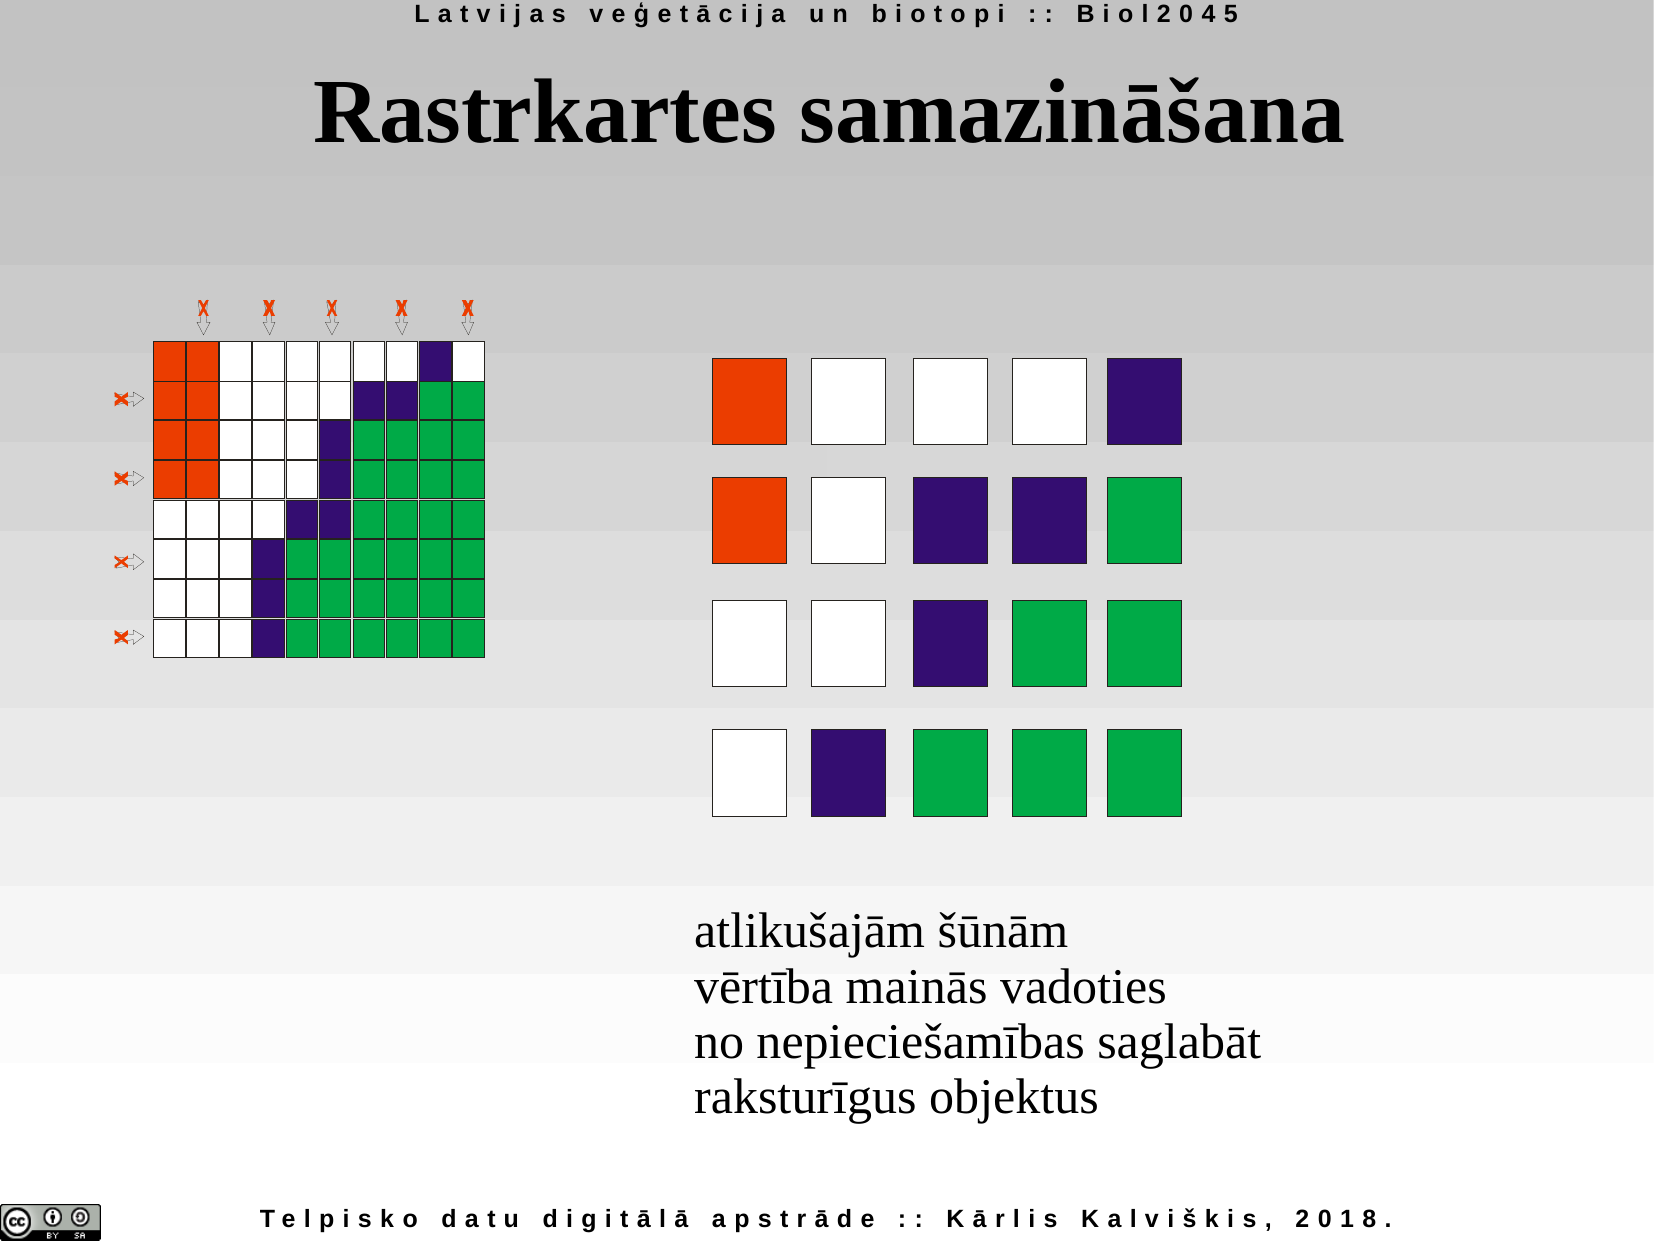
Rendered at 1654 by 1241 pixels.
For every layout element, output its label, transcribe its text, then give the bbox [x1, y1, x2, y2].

picture [0, 0, 1654, 1241]
text_box atlikušajām šūnām vērtība mainās vadoties no nepieciešamības saglabāt raksturīgus objektus [694, 898, 1263, 1125]
title Rastrkartes samazināšana [34, 61, 1626, 296]
